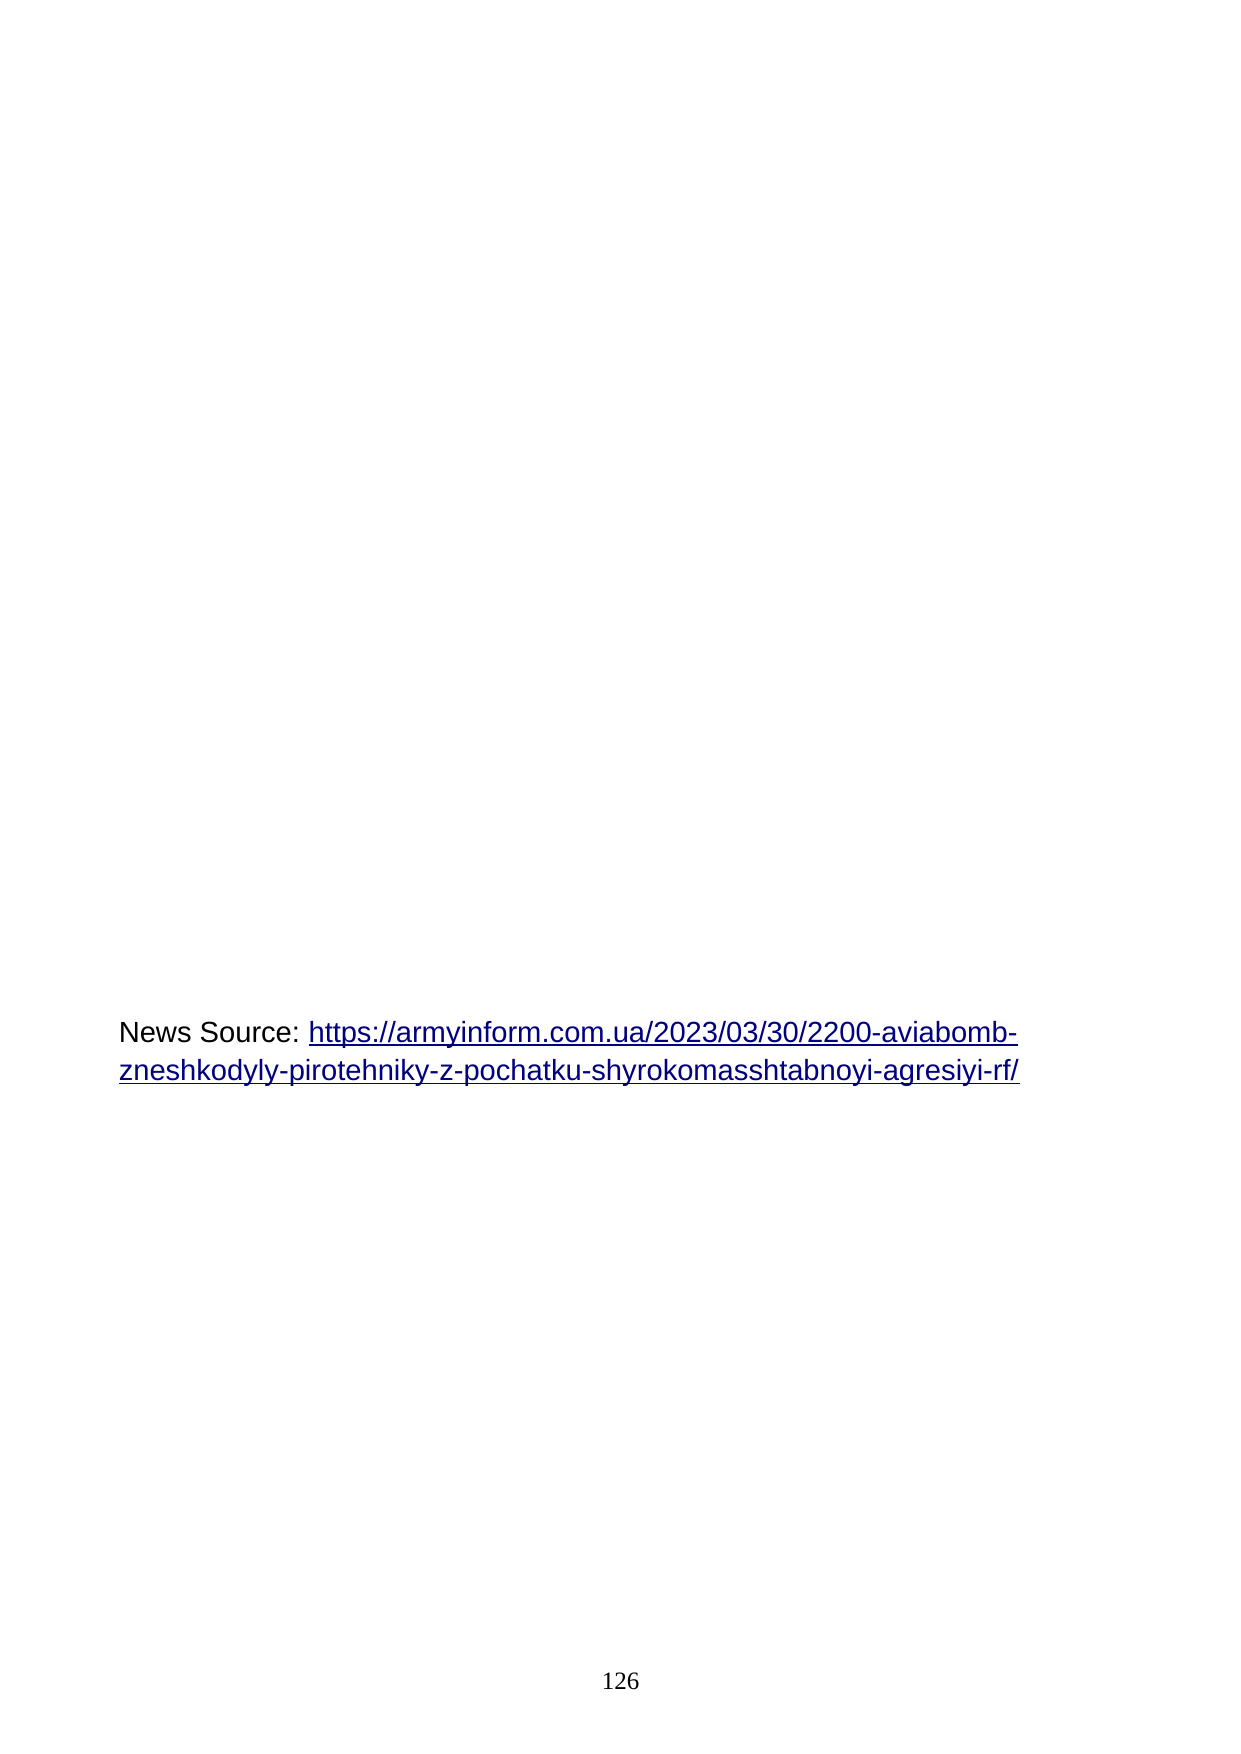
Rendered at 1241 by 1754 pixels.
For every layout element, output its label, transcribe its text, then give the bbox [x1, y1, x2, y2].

text News Source: https://armyinform.com.ua/2023/03/30/2200-aviabomb-zneshkodyly-pirotehniky-z-pochatku-shyrokomasshtabnoyi-agresiyi-rf/ [118, 1015, 1122, 1087]
